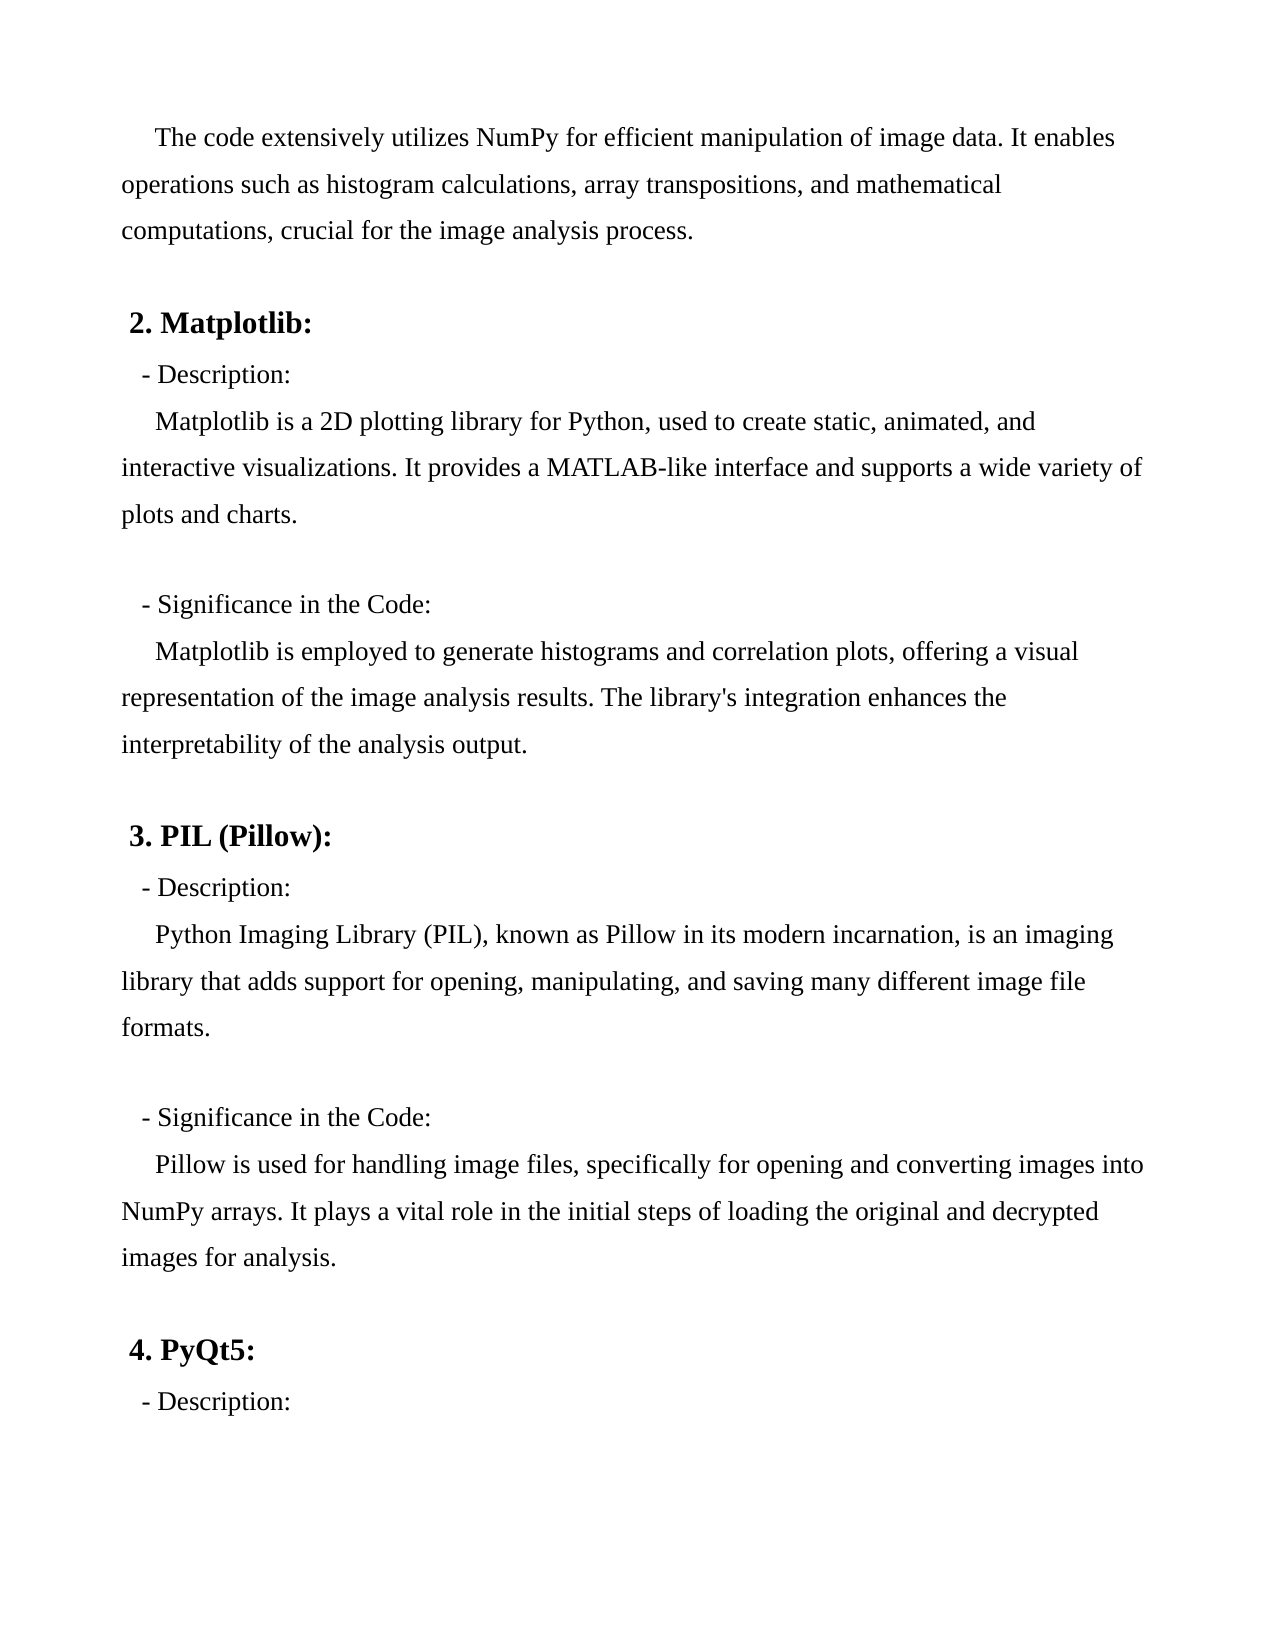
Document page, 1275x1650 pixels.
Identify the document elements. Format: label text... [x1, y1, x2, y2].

text 4. PyQt5: [121, 1331, 1154, 1367]
text 3. PIL (Pillow): [121, 818, 1154, 854]
text Pillow is used for handling image files, specifically for opening and converting images into NumPy arrays. It plays a vital role in the initial steps of loading the original and decrypted images for analysis. [121, 1148, 1154, 1272]
text - Significance in the Code: [121, 1101, 1154, 1132]
text Matplotlib is a 2D plotting library for Python, used to create static, animated, and interactive visualizations. It provides a MATLAB-like interface and supports a wide variety of plots and charts. [121, 405, 1154, 529]
text The code extensively utilizes NumPy for efficient manipulation of image data. It enables operations such as histogram calculations, array transpositions, and mathematical computations, crucial for the image analysis process. [121, 121, 1154, 246]
text Python Imaging Library (PIL), known as Pillow in its modern incarnation, is an imaging library that adds support for opening, manipulating, and saving many different image file formats. [121, 918, 1154, 1043]
text - Description: [121, 1385, 1154, 1416]
text - Description: [121, 358, 1154, 389]
text Matplotlib is employed to generate histograms and correlation plots, offering a visual representation of the image analysis results. The library's integration enhances the interpretability of the analysis output. [121, 634, 1154, 759]
text 2. Matplotlib: [121, 304, 1154, 340]
text - Description: [121, 872, 1154, 903]
text - Significance in the Code: [121, 588, 1154, 619]
